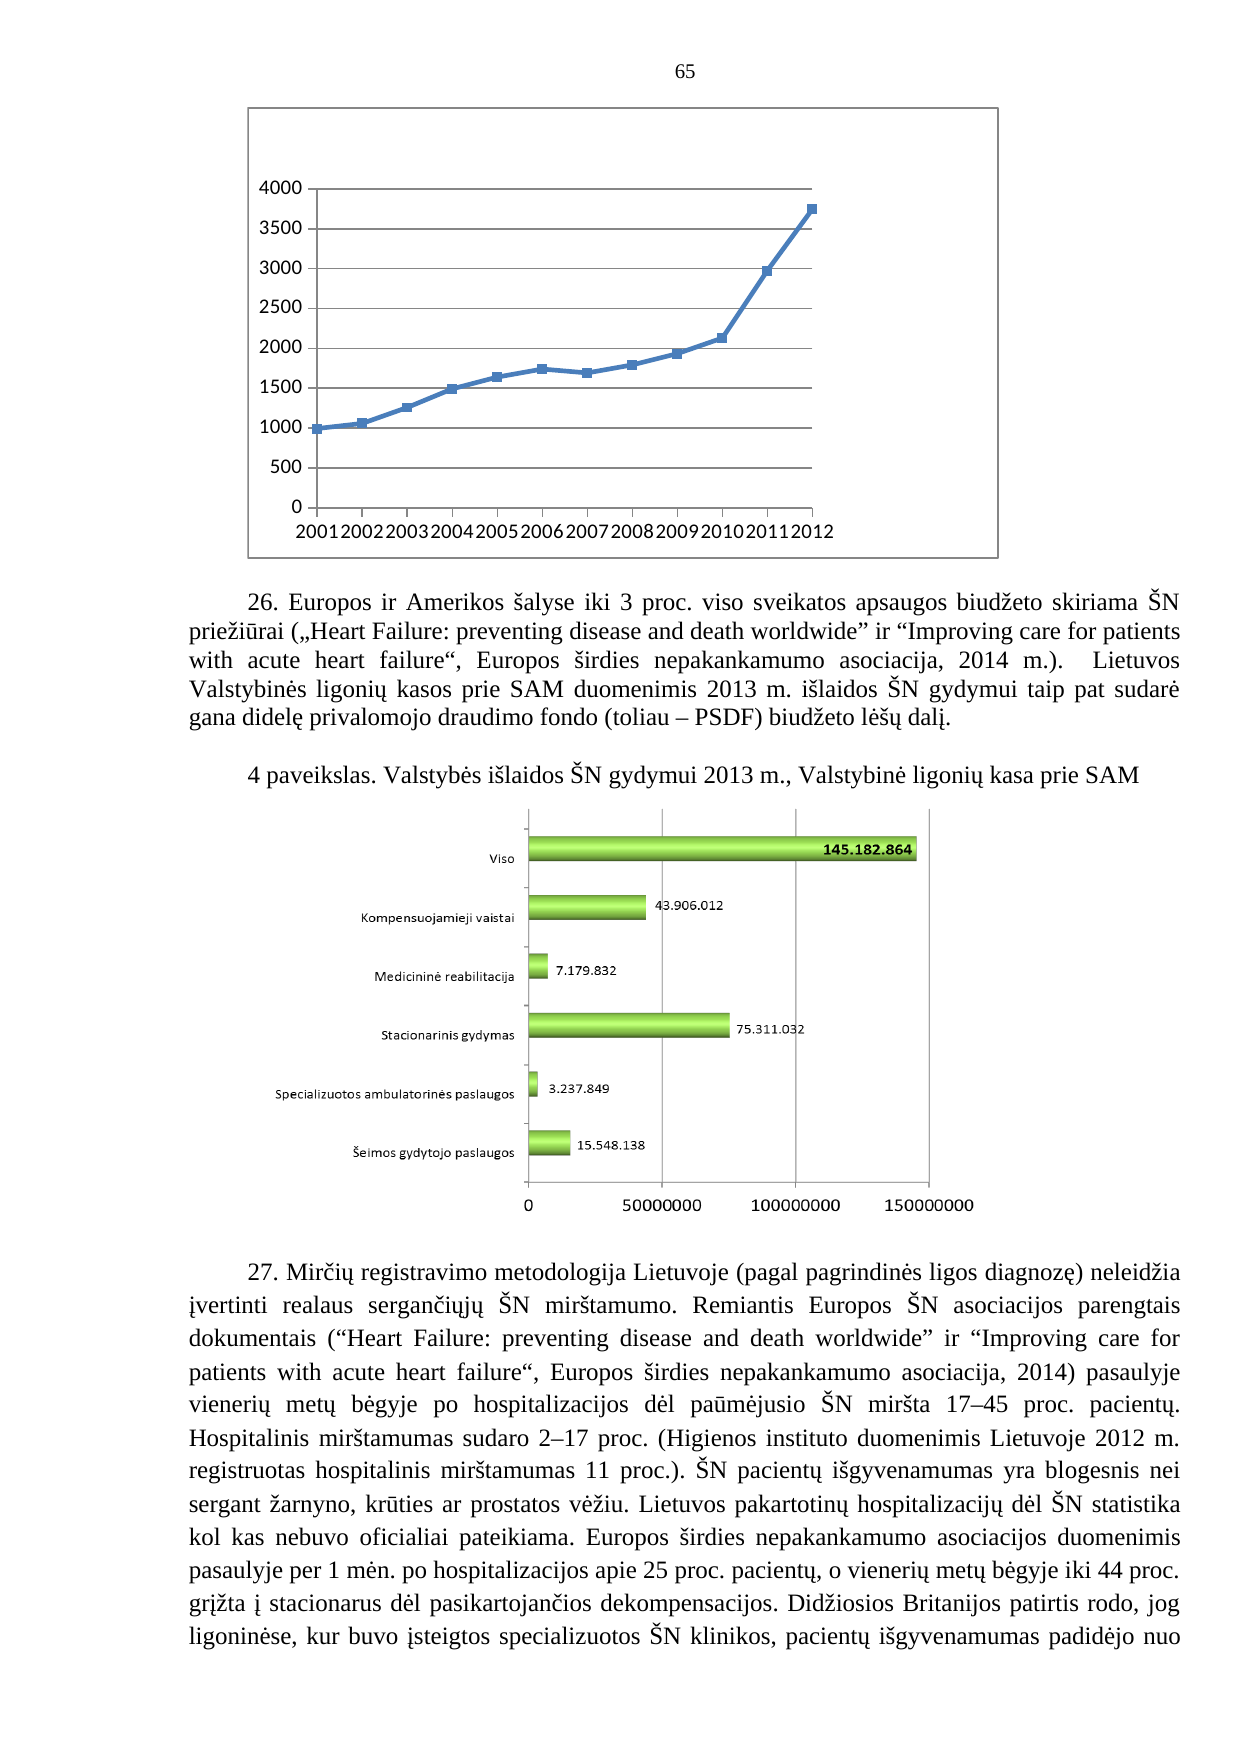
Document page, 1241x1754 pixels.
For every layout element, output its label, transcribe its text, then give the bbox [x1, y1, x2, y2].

text 27. Mirčių registravimo metodologija Lietuvoje (pagal pagrindinės ligos diagnozę) neleidžia įvertinti realaus sergančiųjų ŠN mirštamumo. Remiantis Europos ŠN asociacijos parengtais dokumentais (“Heart Failure: preventing disease and death worldwide” ir “Improving care for patients with acute heart failure“, Europos širdies nepakankamumo asociacija, 2014) pasaulyje vienerių metų bėgyje po hospitalizacijos dėl paūmėjusio ŠN miršta 17–45 proc. pacientų. Hospitalinis mirštamumas sudaro 2–17 proc. (Higienos instituto duomenimis Lietuvoje 2012 m. registruotas hospitalinis mirštamumas 11 proc.). ŠN pacientų išgyvenamumas yra blogesnis nei sergant žarnyno, krūties ar prostatos vėžiu. Lietuvos pakartotinų hospitalizacijų dėl ŠN statistika kol kas nebuvo oficialiai pateikiama. Europos širdies nepakankamumo asociacijos duomenimis pasaulyje per 1 mėn. po hospitalizacijos apie 25 proc. pacientų, o vienerių metų bėgyje iki 44 proc. grįžta į stacionarus dėl pasikartojančios dekompensacijos. Didžiosios Britanijos patirtis rodo, jog ligoninėse, kur buvo įsteigtos specializuotos ŠN klinikos, pacientų išgyvenamumas padidėjo nuo [188, 1257, 1181, 1649]
text 26. Europos ir Amerikos šalyse iki 3 proc. viso sveikatos apsaugos biudžeto skiriama ŠN priežiūrai („Heart Failure: preventing disease and death worldwide” ir “Improving care for patients with acute heart failure“, Europos širdies nepakankamumo asociacija, 2014 m.). Lietuvos Valstybinės ligonių kasos prie SAM duomenimis 2013 m. išlaidos ŠN gydymui taip pat sudarė gana didelę privalomojo draudimo fondo (toliau – PSDF) biudžeto lėšų dalį. [188, 587, 1181, 731]
text 4 paveikslas. Valstybės išlaidos ŠN gydymui 2013 m., Valstybinė ligonių kasa prie SAM [188, 760, 1181, 789]
